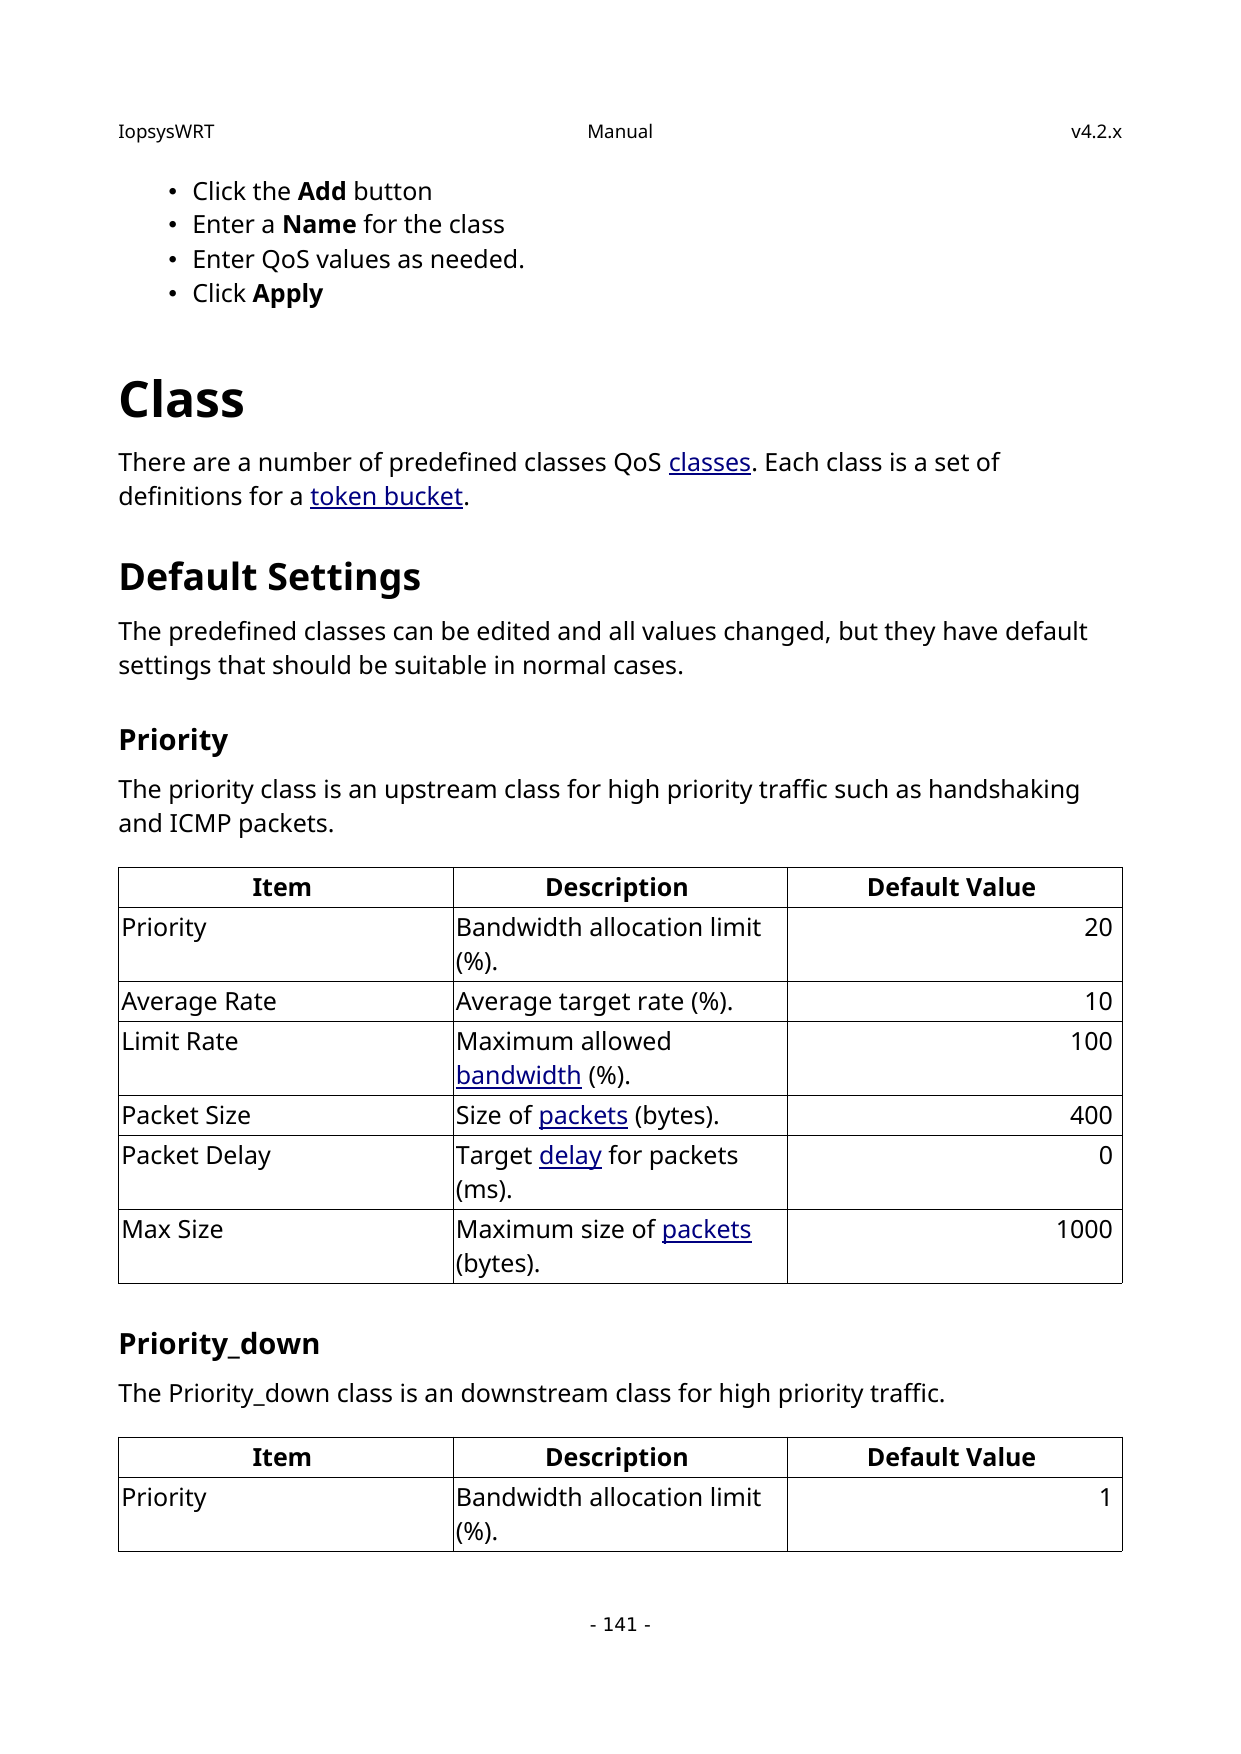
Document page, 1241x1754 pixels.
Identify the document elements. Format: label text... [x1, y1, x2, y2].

table_cell Priority [119, 908, 453, 981]
table_header Description [454, 868, 787, 907]
table_cell Packet Size [119, 1096, 453, 1135]
text The Priority_down class is an downstream class for high priority traffic. [118, 1375, 1122, 1409]
table_cell Maximum allowed bandwidth (%). [454, 1022, 787, 1095]
table_cell Packet Delay [119, 1136, 453, 1209]
table_cell 400 [788, 1096, 1122, 1135]
table_cell Priority [119, 1478, 453, 1551]
list Enter QoS values as needed. [177, 241, 1122, 275]
table_cell Size of packets (bytes). [454, 1096, 787, 1135]
subtitle Priority_down [118, 1323, 1122, 1363]
list Click Apply [177, 275, 1122, 309]
list Click the Add button [177, 173, 1122, 207]
text The predefined classes can be edited and all values changed, but they have default settings that should be suitable in normal cases. [118, 614, 1122, 682]
table_cell Average Rate [119, 982, 453, 1021]
table_cell Average target rate (%). [454, 982, 787, 1021]
table_header Item [119, 868, 453, 907]
table_cell 1000 [788, 1210, 1122, 1283]
list Enter a Name for the class [177, 207, 1122, 241]
text There are a number of predefined classes QoS classes. Each class is a set of definitions for a token bucket. [118, 444, 1122, 513]
table_cell 10 [788, 982, 1122, 1021]
subtitle Priority [118, 719, 1122, 759]
table_cell Bandwidth allocation limit (%). [454, 908, 787, 981]
table_cell 100 [788, 1022, 1122, 1095]
subtitle Default Settings [118, 550, 1122, 601]
table_cell Target delay for packets (ms). [454, 1136, 787, 1209]
table_cell Bandwidth allocation limit (%). [454, 1478, 787, 1551]
table_header Description [454, 1438, 787, 1477]
table_cell 1 [788, 1478, 1122, 1551]
table_header Default Value [788, 868, 1122, 907]
table_cell Maximum size of packets (bytes). [454, 1210, 787, 1283]
table_cell 20 [788, 908, 1122, 981]
subtitle Class [118, 364, 1122, 432]
table_header Default Value [788, 1438, 1122, 1477]
table_cell 0 [788, 1136, 1122, 1209]
table_cell Limit Rate [119, 1022, 453, 1095]
table_header Item [119, 1438, 453, 1477]
text The priority class is an upstream class for high priority traffic such as handshaking and ICMP packets. [118, 771, 1122, 839]
table_cell Max Size [119, 1210, 453, 1283]
